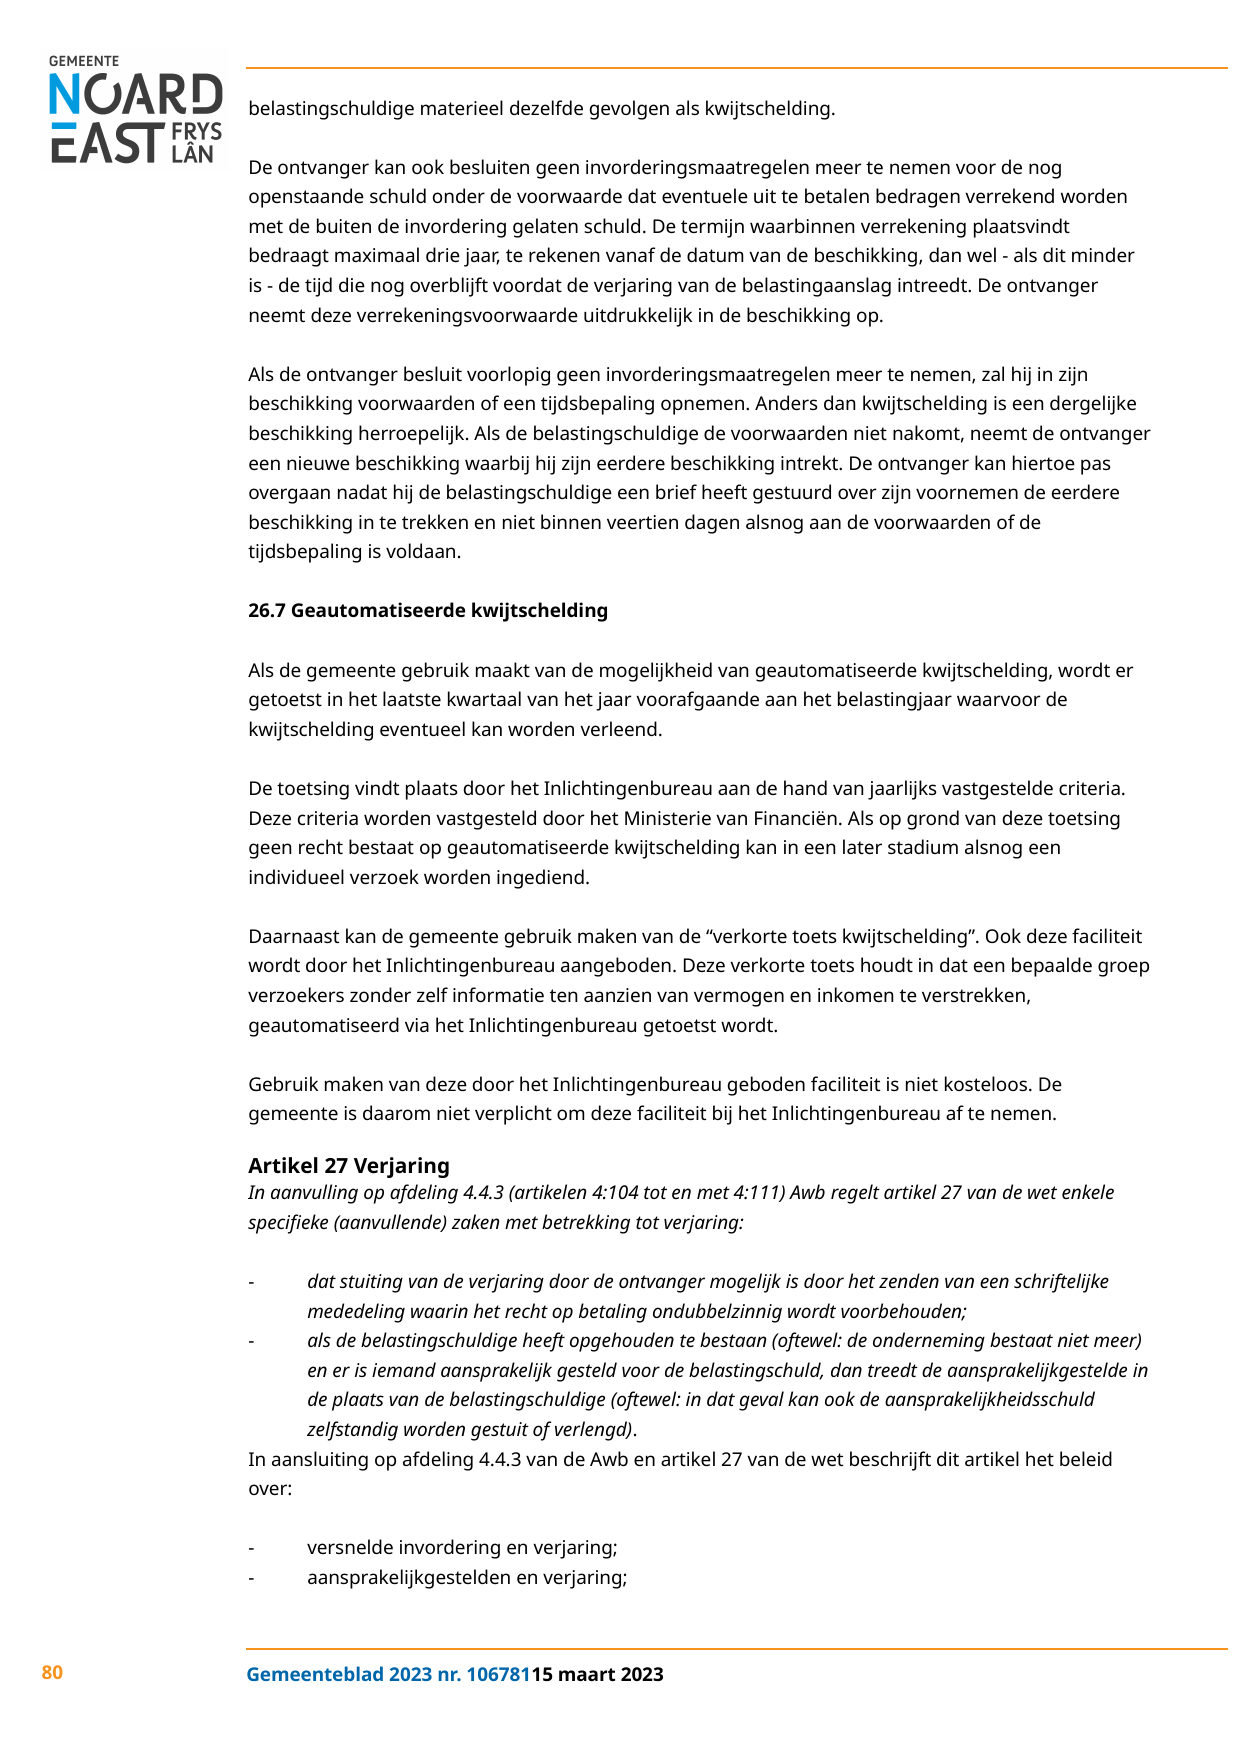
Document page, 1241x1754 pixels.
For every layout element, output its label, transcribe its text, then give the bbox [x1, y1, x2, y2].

text 26.7 Geautomatiseerde kwijtschelding [248, 598, 1152, 623]
text In aansluiting op afdeling 4.4.3 van de Awb en artikel 27 van de wet beschrijft dit artikel het beleid over: [248, 1446, 1152, 1501]
text Daarnaast kan de gemeente gebruik maken van de “verkorte toets kwijtschelding”. Ook deze faciliteit wordt door het Inlichtingenbureau aangeboden. Deze verkorte toets houdt in dat een bepaalde groep verzoekers zonder zelf informatie ten aanzien van vermogen en inkomen te verstrekken, geautomatiseerd via het Inlichtingenbureau getoetst wordt. [248, 923, 1152, 1038]
text In aanvulling op afdeling 4.4.3 (artikelen 4:104 tot en met 4:111) Awb regelt artikel 27 van de wet enkele specifieke (aanvullende) zaken met betrekking tot verjaring: [248, 1179, 1152, 1235]
text Gebruik maken van deze door het Inlichtingenbureau geboden faciliteit is niet kosteloos. De gemeente is daarom niet verplicht om deze faciliteit bij het Inlichtingenbureau af te nemen. [248, 1071, 1152, 1126]
list aansprakelijkgestelden en verjaring; [248, 1564, 1152, 1590]
list versnelde invordering en verjaring; [248, 1534, 1152, 1560]
list dat stuiting van de verjaring door de ontvanger mogelijk is door het zenden van een schriftelijke mededeling waarin het recht op betaling ondubbelzinnig wordt voorbehouden; [248, 1268, 1152, 1323]
picture [41, 47, 231, 172]
text De ontvanger kan ook besluiten geen invorderingsmaatregelen meer te nemen voor de nog openstaande schuld onder de voorwaarde dat eventuele uit te betalen bedragen verrekend worden met de buiten de invordering gelaten schuld. De termijn waarbinnen verrekening plaatsvindt bedraagt maximaal drie jaar, te rekenen vanaf de datum van de beschikking, dan wel - als dit minder is - de tijd die nog overblijft voordat de verjaring van de belastingaanslag intreedt. De ontvanger neemt deze verrekeningsvoorwaarde uitdrukkelijk in de beschikking op. [248, 154, 1152, 328]
text Als de ontvanger besluit voorlopig geen invorderingsmaatregelen meer te nemen, zal hij in zijn beschikking voorwaarden of een tijdsbepaling opnemen. Anders dan kwijtschelding is een dergelijke beschikking herroepelijk. Als de belastingschuldige de voorwaarden niet nakomt, neemt de ontvanger een nieuwe beschikking waarbij hij zijn eerdere beschikking intrekt. De ontvanger kan hiertoe pas overgaan nadat hij de belastingschuldige een brief heeft gestuurd over zijn voornemen de eerdere beschikking in te trekken en niet binnen veertien dagen alsnog aan de voorwaarden of de tijdsbepaling is voldaan. [248, 361, 1152, 564]
text belastingschuldige materieel dezelfde gevolgen als kwijtschelding. [248, 95, 1152, 121]
text Als de gemeente gebruik maakt van de mogelijkheid van geautomatiseerde kwijtschelding, wordt er getoetst in het laatste kwartaal van het jaar voorafgaande aan het belastingjaar waarvoor de kwijtschelding eventueel kan worden verleend. [248, 657, 1152, 742]
text Artikel 27 Verjaring [248, 1151, 1152, 1179]
list als de belastingschuldige heeft opgehouden te bestaan (oftewel: de onderneming bestaat niet meer) en er is iemand aansprakelijk gesteld voor de belastingschuld, dan treedt de aansprakelijkgestelde in de plaats van de belastingschuldige (oftewel: in dat geval kan ook de aansprakelijkheidsschuld zelfstandig worden gestuit of verlengd). [248, 1327, 1152, 1442]
text De toetsing vindt plaats door het Inlichtingenbureau aan de hand van jaarlijks vastgestelde criteria. Deze criteria worden vastgesteld door het Ministerie van Financiën. Als op grond van deze toetsing geen recht bestaat op geautomatiseerde kwijtschelding kan in een later stadium alsnog een individueel verzoek worden ingediend. [248, 775, 1152, 890]
